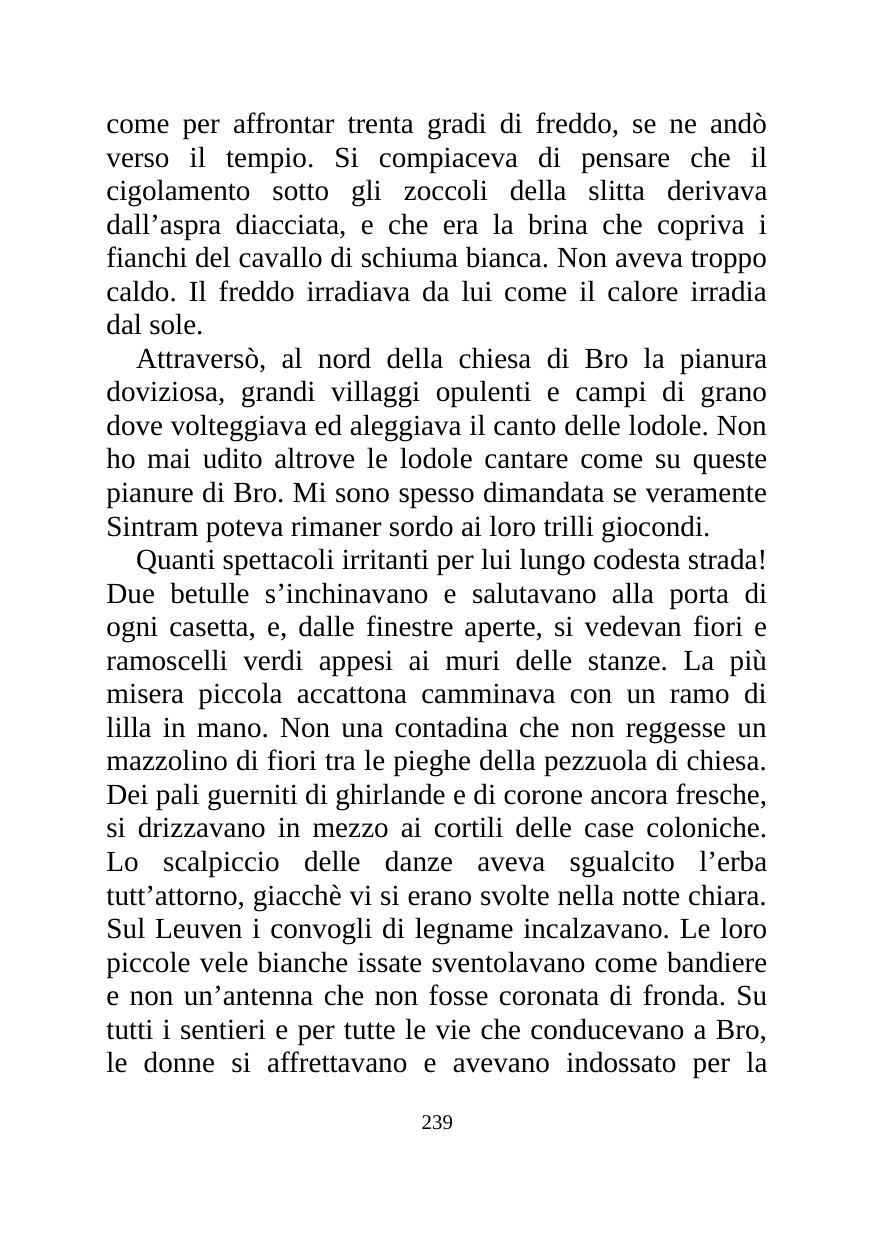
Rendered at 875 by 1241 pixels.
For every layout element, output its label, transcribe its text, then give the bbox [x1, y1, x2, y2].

text Attraversò, al nord della chiesa di Bro la pianura doviziosa, grandi villaggi opulenti e campi di grano dove volteggiava ed aleggiava il canto delle lodole. Non ho mai udito altrove le lodole cantare come su queste pianure di Bro. Mi sono spesso dimandata se veramente Sintram poteva rimaner sordo ai loro trilli giocondi. [106, 341, 768, 542]
text Quanti spettacoli irritanti per lui lungo codesta strada! Due betulle s’inchinavano e salutavano alla porta di ogni casetta, e, dalle finestre aperte, si vedevan fiori e ramoscelli verdi appesi ai muri delle stanze. La più misera piccola accattona camminava con un ramo di lilla in mano. Non una contadina che non reggesse un mazzolino di fiori tra le pieghe della pezzuola di chiesa. Dei pali guerniti di ghirlande e di corone ancora fresche, si drizzavano in mezzo ai cortili delle case coloniche. Lo scalpiccio delle danze aveva sgualcito l’erba tutt’attorno, giacchè vi si erano svolte nella notte chiara. Sul Leuven i convogli di legname incalzavano. Le loro piccole vele bianche issate sventolavano come bandiere e non un’antenna che non fosse coronata di fronda. Su tutti i sentieri e per tutte le vie che conducevano a Bro, le donne si affrettavano e avevano indossato per la [106, 542, 768, 1079]
text come per affrontar trenta gradi di freddo, se ne andò verso il tempio. Si compiaceva di pensare che il cigolamento sotto gli zoccoli della slitta derivava dall’aspra diacciata, e che era la brina che copriva i fianchi del cavallo di schiuma bianca. Non aveva troppo caldo. Il freddo irradiava da lui come il calore irradia dal sole. [106, 106, 768, 341]
